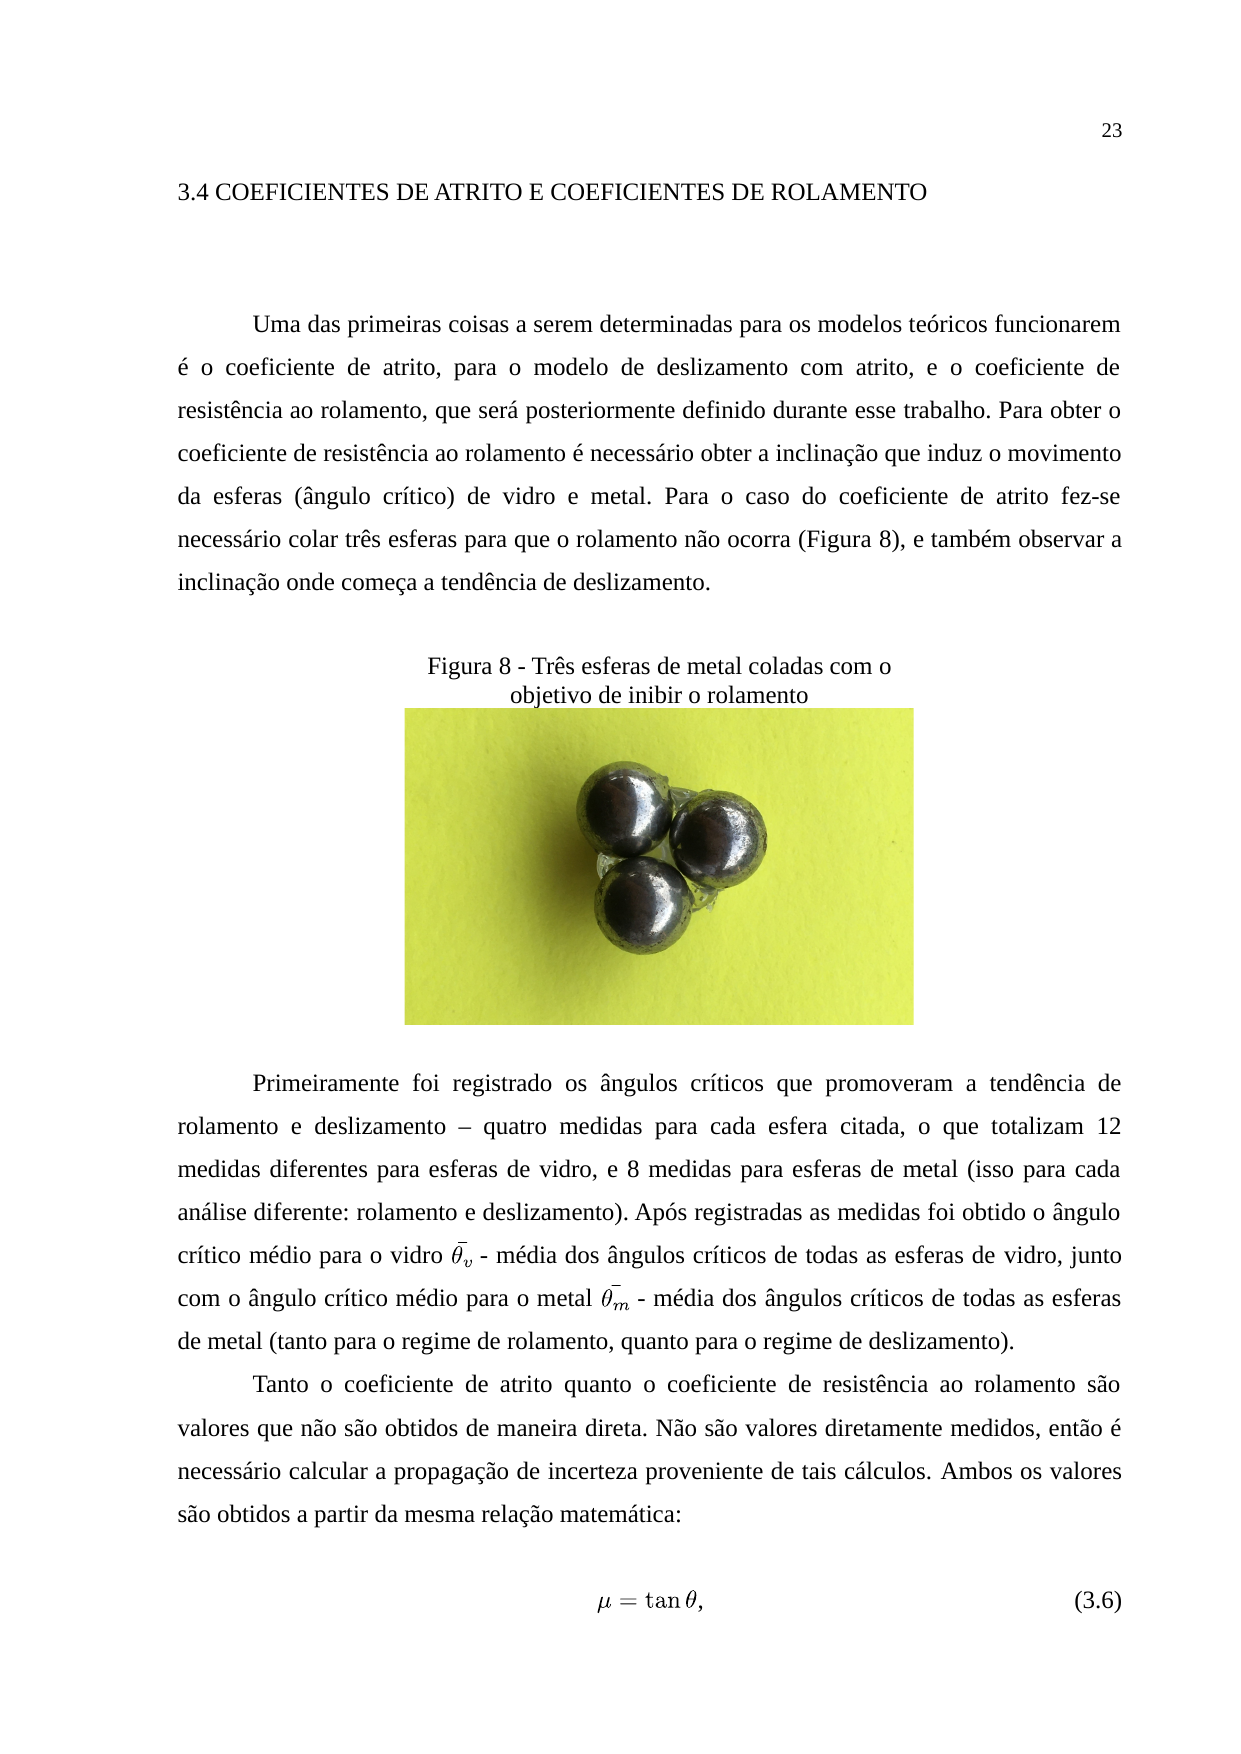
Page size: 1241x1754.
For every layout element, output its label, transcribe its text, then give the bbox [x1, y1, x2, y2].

picture [517, 818, 814, 883]
text Uma das primeiras coisas a serem determinadas para os modelos teóricos funcionarem é o coeficiente de atrito, para o modelo de deslizamento com atrito, e o coeficiente de resistência ao rolamento, que será posteriormente definido durante esse trabalho. Para obter o coeficiente de resistência ao rolamento é necessário obter a inclinação que induz o movimento da esferas (ângulo crítico) de vidro e metal. Para o caso do coeficiente de atrito fez-se necessário colar três esferas para que o rolamento não ocorra (Figura 8), e também observar a inclinação onde começa a tendência de deslizamento. [177, 309, 1122, 596]
text , (3.6) [177, 1585, 1122, 1614]
text Primeiramente foi registrado os ângulos críticos que promoveram a tendência de rolamento e deslizamento – quatro medidas para cada esfera citada, o que totalizam 12 medidas diferentes para esferas de vidro, e 8 medidas para esferas de metal (isso para cada análise diferente: rolamento e deslizamento). Após registradas as medidas foi obtido o ângulo crítico médio para o vidro - média dos ângulos críticos de todas as esferas de vidro, junto com o ângulo crítico médio para o metal - média dos ângulos críticos de todas as esferas de metal (tanto para o regime de rolamento, quanto para o regime de deslizamento). [177, 1068, 1122, 1355]
text Figura 8 - Três esferas de metal coladas com o objetivo de inibir o rolamento [404, 651, 914, 709]
subtitle Coeficientes de Atrito e Coeficientes de Rolamento [177, 177, 1122, 206]
text Tanto o coeficiente de atrito quanto o coeficiente de resistência ao rolamento são valores que não são obtidos de maneira direta. Não são valores diretamente medidos, então é necessário calcular a propagação de incerteza proveniente de tais cálculos. Ambos os valores são obtidos a partir da mesma relação matemática: [177, 1369, 1122, 1528]
